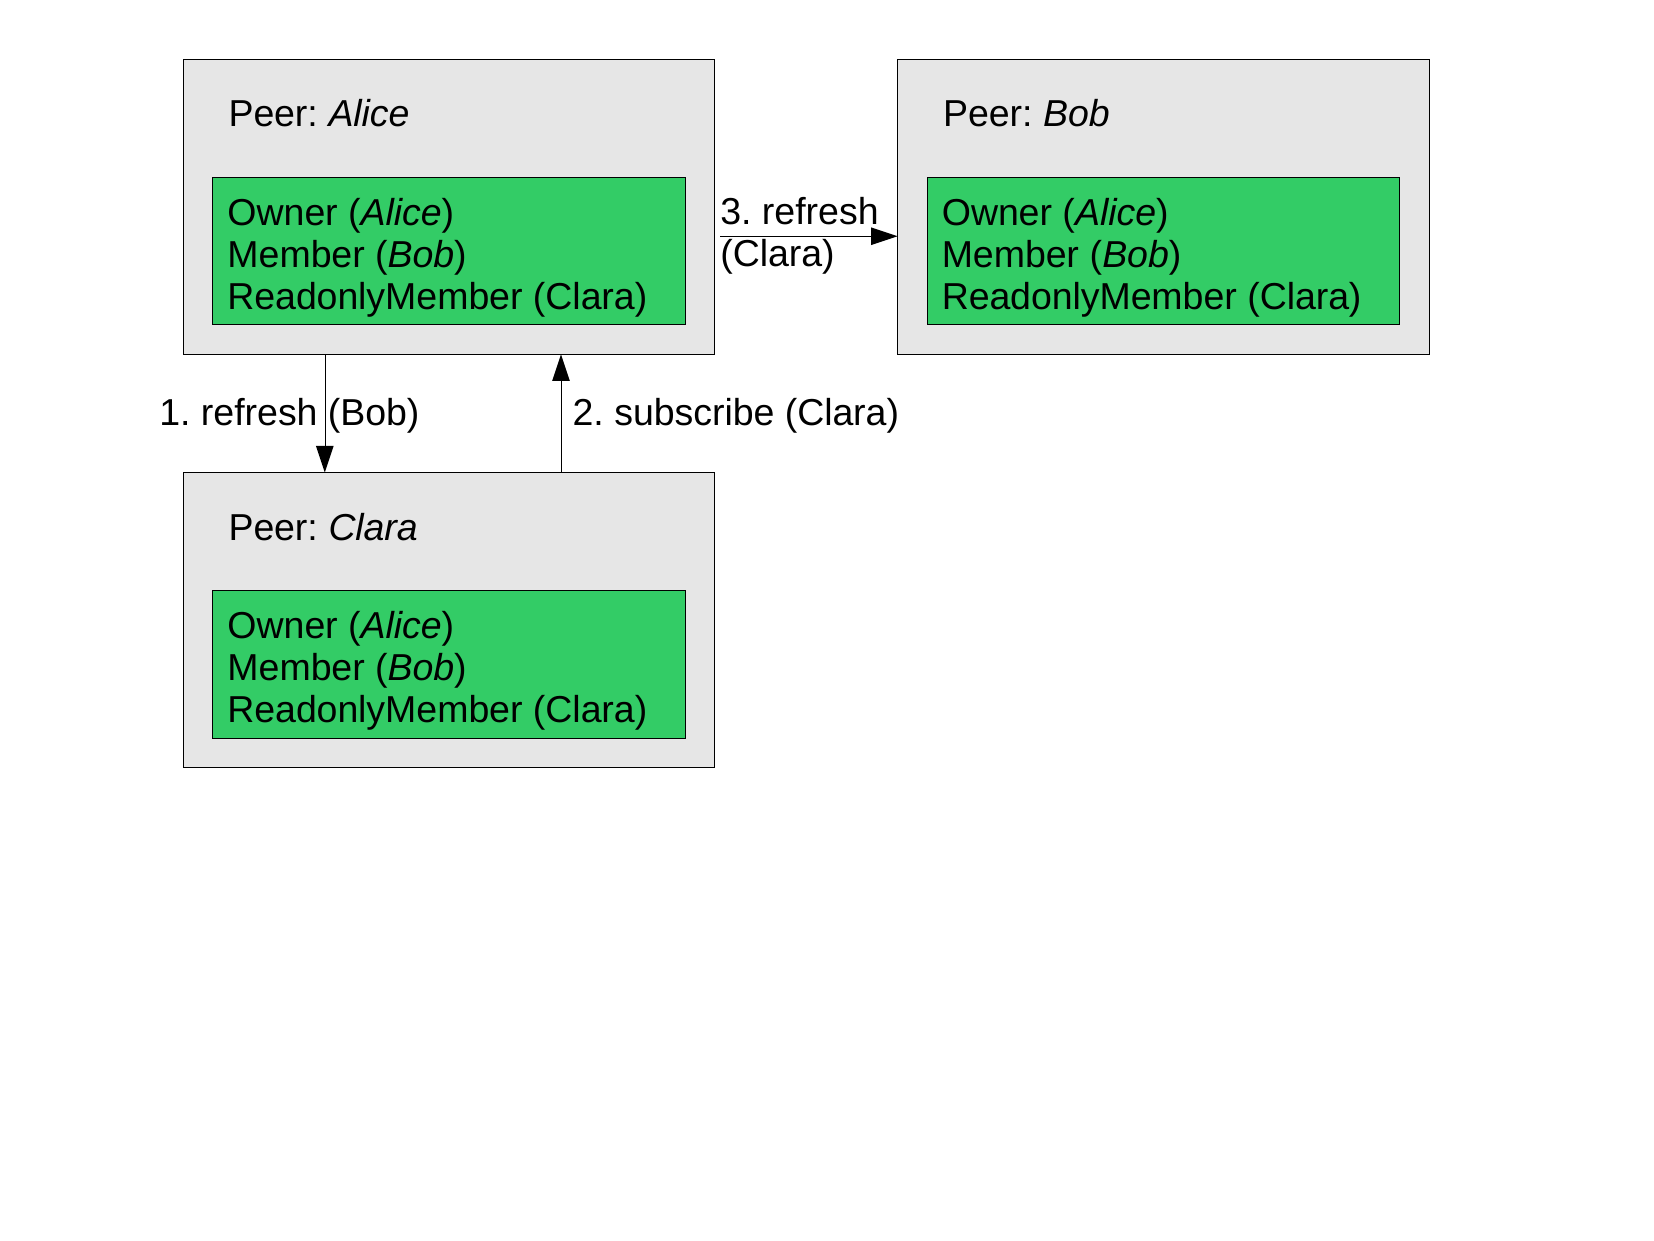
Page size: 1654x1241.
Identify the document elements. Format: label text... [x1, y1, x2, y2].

text_box Owner (Alice) Member (Bob) ReadonlyMember (Clara) [927, 183, 1400, 325]
text_box 3. refresh (Clara) [705, 183, 894, 283]
text_box [183, 59, 715, 355]
text_box [897, 59, 1430, 355]
text_box Peer: Alice [213, 85, 423, 143]
text_box Owner (Alice) Member (Bob) ReadonlyMember (Clara) [212, 597, 686, 739]
text_box 2. subscribe (Clara) [557, 383, 915, 441]
text_box Owner (Alice) Member (Bob) ReadonlyMember (Clara) [212, 183, 686, 325]
text_box [183, 472, 715, 768]
text_box 1. refresh (Bob) [144, 383, 435, 441]
text_box Peer: Bob [928, 85, 1125, 143]
text_box Peer: Clara [213, 498, 433, 556]
